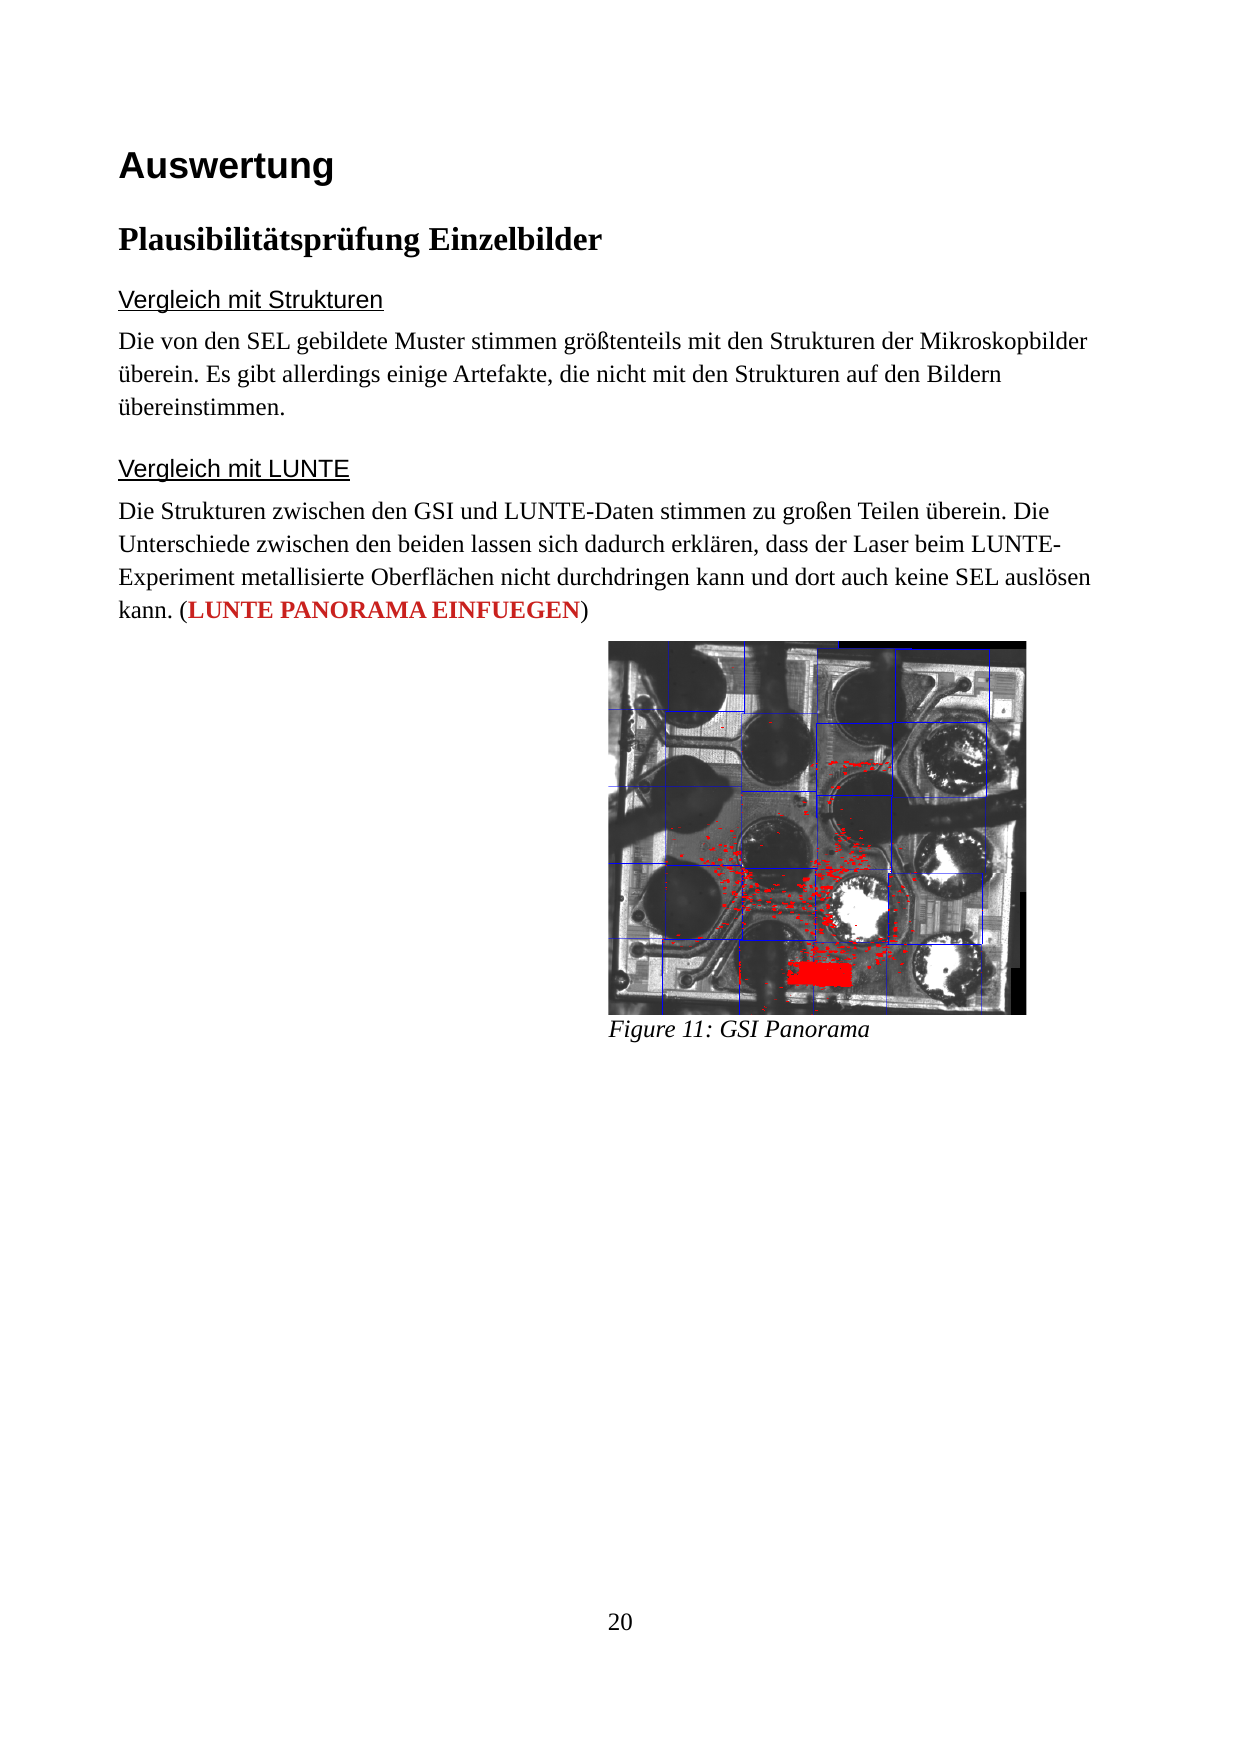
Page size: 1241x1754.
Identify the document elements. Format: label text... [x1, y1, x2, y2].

text Die Strukturen zwischen den GSI und LUNTE-Daten stimmen zu großen Teilen überein. Die Unterschiede zwischen den beiden lassen sich dadurch erklären, dass der Laser beim LUNTE-Experiment metallisierte Oberflächen nicht durchdringen kann und dort auch keine SEL auslösen kann. (LUNTE PANORAMA EINFUEGEN) [118, 496, 1122, 623]
subtitle Auswertung [118, 143, 1122, 186]
text Die von den SEL gebildete Muster stimmen größtenteils mit den Strukturen der Mikroskopbilder überein. Es gibt allerdings einige Artefakte, die nicht mit den Strukturen auf den Bildern übereinstimmen. [118, 326, 1122, 421]
subtitle Vergleich mit LUNTE [118, 454, 1122, 483]
picture [608, 641, 1027, 1015]
subtitle Vergleich mit Strukturen [118, 285, 1122, 314]
text Figure 11: GSI Panorama [608, 1015, 1027, 1043]
subtitle Plausibilitätsprüfung Einzelbilder [118, 219, 1122, 258]
